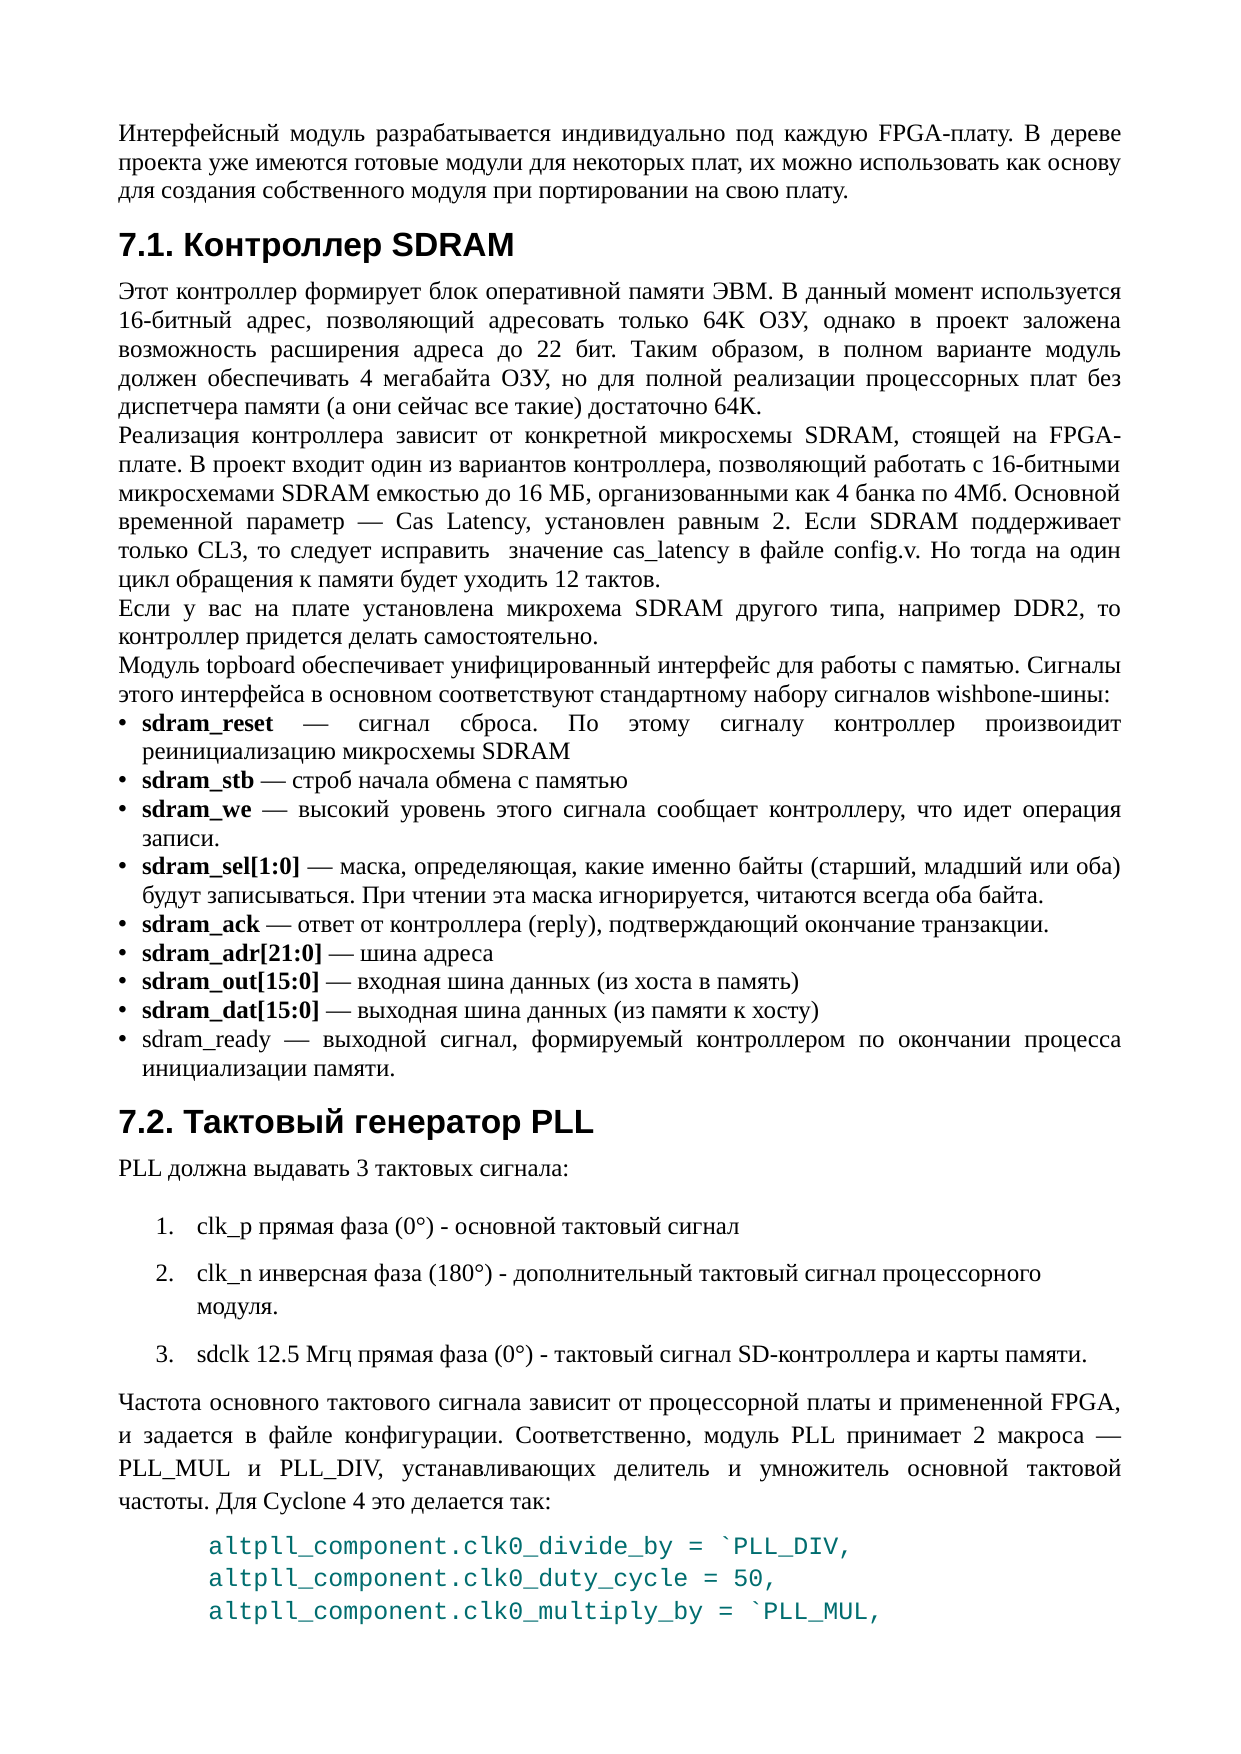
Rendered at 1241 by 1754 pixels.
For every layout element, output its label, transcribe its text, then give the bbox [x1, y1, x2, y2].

subtitle 7.2. Тактовый генератор PLL [118, 1102, 1122, 1141]
text Интерфейсный модуль разрабатывается индивидуально под каждую FPGA-плату. В дереве проекта уже имеются готовые модули для некоторых плат, их можно использовать как основу для создания собственного модуля при портировании на свою плату. [118, 118, 1122, 204]
subtitle 7.1. Контроллер SDRAM [118, 225, 1122, 264]
text Модуль topboard обеспечивает унифицированный интерфейс для работы с памятью. Сигналы этого интерфейса в основном соответствуют стандартному набору сигналов wishbone-шины: [118, 650, 1122, 708]
list clk_n инверсная фаза (180°) - дополнительный тактовый сигнал процессорного модуля. [155, 1258, 1122, 1320]
list sdram_stb — строб начала обмена с памятью [118, 765, 1122, 794]
list sdram_reset — сигнал сброса. По этому сигналу контроллер произвоидит реинициализацию микросхемы SDRAM [118, 708, 1122, 765]
text altpll_component.clk0_divide_by = `PLL_DIV, [118, 1533, 1122, 1562]
text Если у вас на плате установлена микрохема SDRAM другого типа, например DDR2, то контроллер придется делать самостоятельно. [118, 593, 1122, 650]
list clk_p прямая фаза (0°) - основной тактовый сигнал [155, 1211, 1122, 1239]
text altpll_component.clk0_duty_cycle = 50, [118, 1566, 1122, 1594]
text Этот контроллер формирует блок оперативной памяти ЭВМ. В данный момент используется 16-битный адрес, позволяющий адресовать только 64К ОЗУ, однако в проект заложена возможность расширения адреса до 22 бит. Таким образом, в полном варианте модуль должен обеспечивать 4 мегабайта ОЗУ, но для полной реализации процессорных плат без диспетчера памяти (а они сейчас все такие) достаточно 64К. [118, 276, 1122, 420]
list sdram_ack — ответ от контроллера (reply), подтверждающий окончание транзакции. [118, 909, 1122, 938]
list sdram_adr[21:0] — шина адреса [118, 938, 1122, 966]
list sdram_ready — выходной сигнал, формируемый контроллером по окончании процесса инициализации памяти. [118, 1024, 1122, 1081]
text Частота основного тактового сигнала зависит от процессорной платы и примененной FPGA, и задается в файле конфигурации. Соответственно, модуль PLL принимает 2 макроса — PLL_MUL и PLL_DIV, устанавливающих делитель и умножитель основной тактовой частоты. Для Cyclone 4 это делается так: [118, 1387, 1122, 1514]
list sdram_dat[15:0] — выходная шина данных (из памяти к хосту) [118, 995, 1122, 1024]
list sdram_sel[1:0] — маска, определяющая, какие именно байты (старший, младший или оба) будут записываться. При чтении эта маска игнорируется, читаются всегда оба байта. [118, 851, 1122, 909]
list sdram_out[15:0] — входная шина данных (из хоста в память) [118, 966, 1122, 995]
text PLL должна выдавать 3 тактовых сигнала: [118, 1153, 1122, 1182]
list sdram_we — высокий уровень этого сигнала сообщает контроллеру, что идет операция записи. [118, 794, 1122, 851]
text Реализация контроллера зависит от конкретной микросхемы SDRAM, стоящей на FPGA-плате. В проект входит один из вариантов контроллера, позволяющий работать с 16-битными микросхемами SDRAM емкостью до 16 МБ, организованными как 4 банка по 4Мб. Основной временной параметр — Cas Latency, установлен равным 2. Если SDRAM поддерживает только CL3, то следует исправить значение cas_latency в файле config.v. Но тогда на один цикл обращения к памяти будет уходить 12 тактов. [118, 420, 1122, 593]
list sdclk 12.5 Мгц прямая фаза (0°) - тактовый сигнал SD-контроллера и карты памяти. [155, 1339, 1122, 1368]
text altpll_component.clk0_multiply_by = `PLL_MUL, [118, 1598, 1122, 1627]
